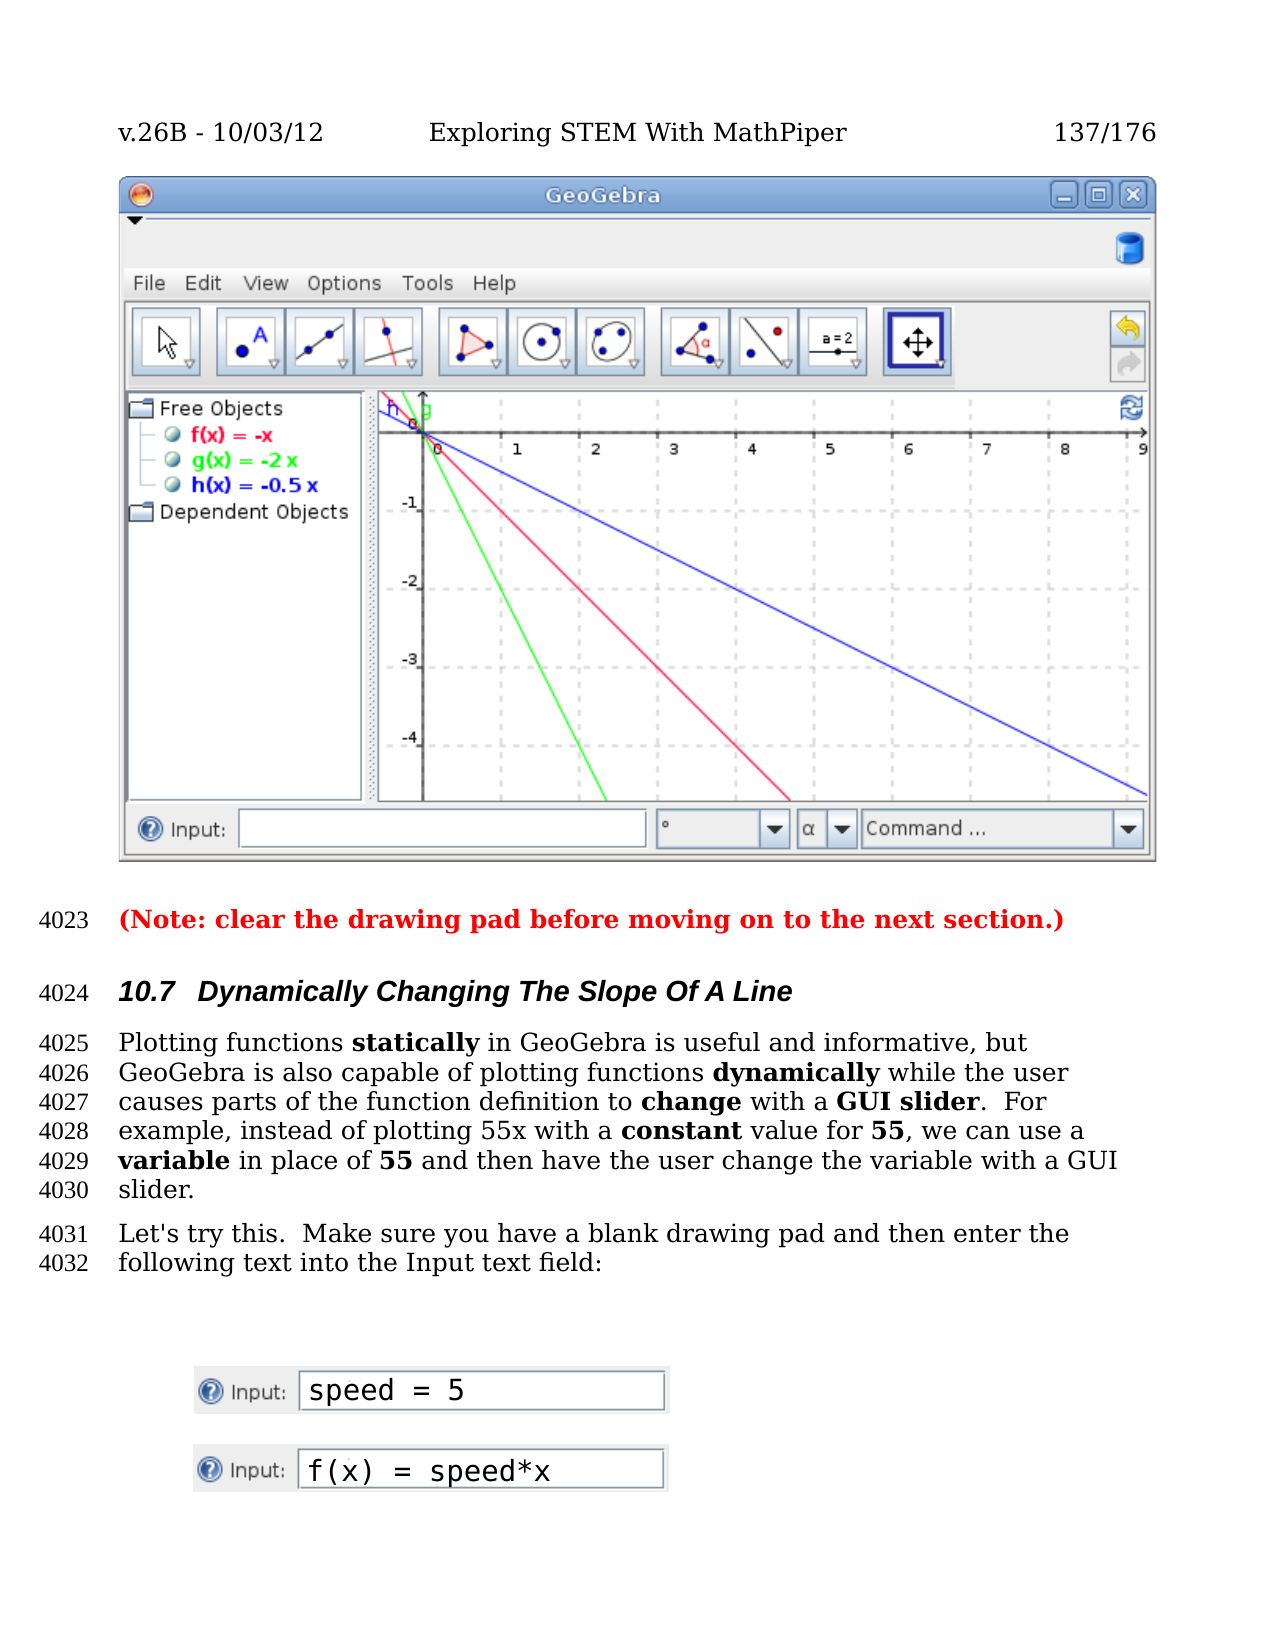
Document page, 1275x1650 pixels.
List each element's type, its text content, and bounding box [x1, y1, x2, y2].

picture [118, 176, 1157, 862]
text Plotting functions statically in GeoGebra is useful and informative, but GeoGebra is also capable of plotting functions dynamically while the user causes parts of the function definition to change with a GUI slider. For example, instead of plotting 55x with a constant value for 55, we can use a variable in place of 55 and then have the user change the variable with a GUI slider. [118, 1028, 1157, 1204]
text (Note: clear the drawing pad before moving on to the next section.) [118, 905, 1157, 935]
subtitle Dynamically Changing The Slope Of A Line [118, 974, 1157, 1007]
text Let's try this. Make sure you have a blank drawing pad and then enter the following text into the Input text field: [118, 1219, 1157, 1278]
